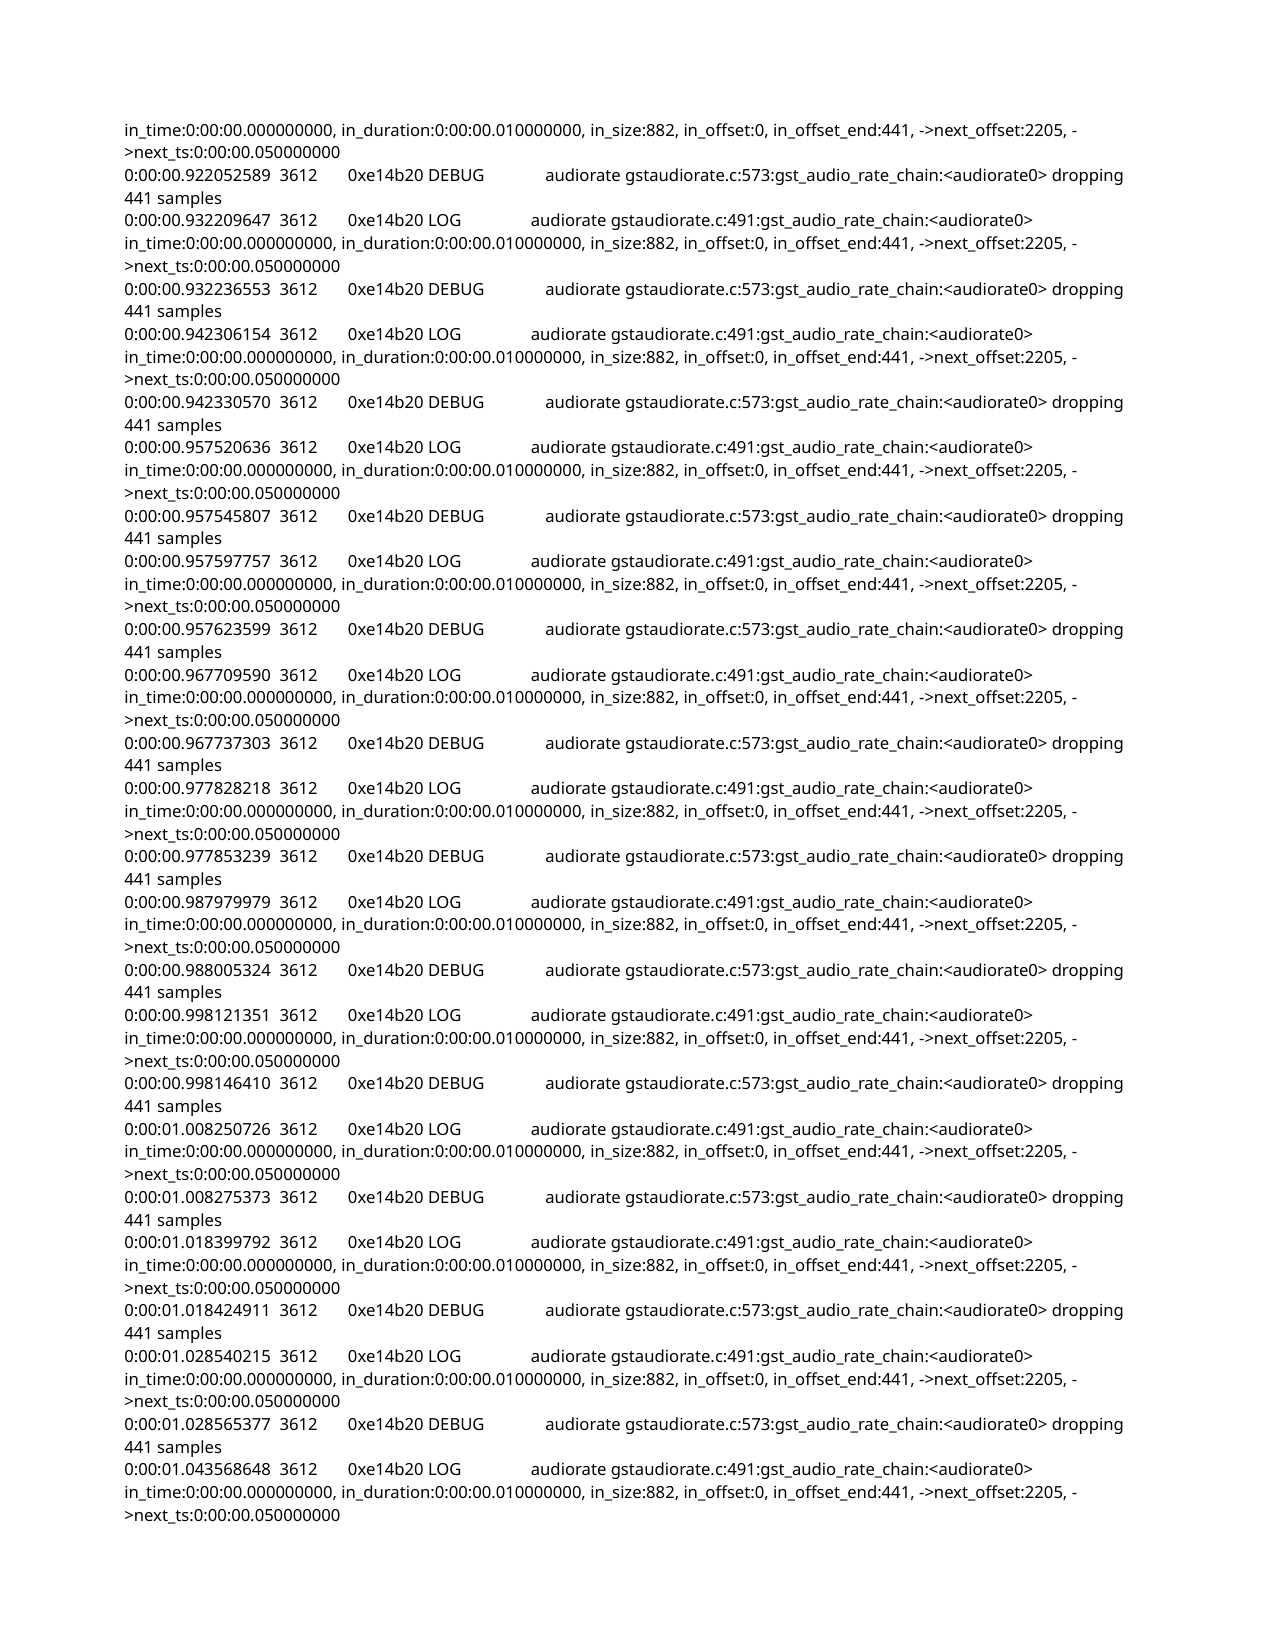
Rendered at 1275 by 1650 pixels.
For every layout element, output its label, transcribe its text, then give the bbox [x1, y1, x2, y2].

text 0:00:00.957545807 3612 0xe14b20 DEBUG audiorate gstaudiorate.c:573:gst_audio_rate_chain:<audiorate0> dropping 441 samples [124, 504, 1157, 549]
text 0:00:00.957623599 3612 0xe14b20 DEBUG audiorate gstaudiorate.c:573:gst_audio_rate_chain:<audiorate0> dropping 441 samples [124, 618, 1157, 663]
text 0:00:01.018424911 3612 0xe14b20 DEBUG audiorate gstaudiorate.c:573:gst_audio_rate_chain:<audiorate0> dropping 441 samples [124, 1299, 1157, 1344]
text 0:00:00.932209647 3612 0xe14b20 LOG audiorate gstaudiorate.c:491:gst_audio_rate_chain:<audiorate0> in_time:0:00:00.000000000, in_duration:0:00:00.010000000, in_size:882, in_offset:0, in_offset_end:441, ->next_offset:2205, ->next_ts:0:00:00.050000000 [124, 209, 1157, 277]
text 0:00:00.942306154 3612 0xe14b20 LOG audiorate gstaudiorate.c:491:gst_audio_rate_chain:<audiorate0> in_time:0:00:00.000000000, in_duration:0:00:00.010000000, in_size:882, in_offset:0, in_offset_end:441, ->next_offset:2205, ->next_ts:0:00:00.050000000 [124, 322, 1157, 391]
text 0:00:00.922052589 3612 0xe14b20 DEBUG audiorate gstaudiorate.c:573:gst_audio_rate_chain:<audiorate0> dropping 441 samples [124, 163, 1157, 209]
text 0:00:01.043568648 3612 0xe14b20 LOG audiorate gstaudiorate.c:491:gst_audio_rate_chain:<audiorate0> in_time:0:00:00.000000000, in_duration:0:00:00.010000000, in_size:882, in_offset:0, in_offset_end:441, ->next_offset:2205, ->next_ts:0:00:00.050000000 [124, 1458, 1157, 1526]
text 0:00:00.988005324 3612 0xe14b20 DEBUG audiorate gstaudiorate.c:573:gst_audio_rate_chain:<audiorate0> dropping 441 samples [124, 958, 1157, 1004]
text 0:00:01.008275373 3612 0xe14b20 DEBUG audiorate gstaudiorate.c:573:gst_audio_rate_chain:<audiorate0> dropping 441 samples [124, 1185, 1157, 1231]
text 0:00:01.018399792 3612 0xe14b20 LOG audiorate gstaudiorate.c:491:gst_audio_rate_chain:<audiorate0> in_time:0:00:00.000000000, in_duration:0:00:00.010000000, in_size:882, in_offset:0, in_offset_end:441, ->next_offset:2205, ->next_ts:0:00:00.050000000 [124, 1231, 1157, 1299]
text 0:00:00.987979979 3612 0xe14b20 LOG audiorate gstaudiorate.c:491:gst_audio_rate_chain:<audiorate0> in_time:0:00:00.000000000, in_duration:0:00:00.010000000, in_size:882, in_offset:0, in_offset_end:441, ->next_offset:2205, ->next_ts:0:00:00.050000000 [124, 890, 1157, 958]
text in_time:0:00:00.000000000, in_duration:0:00:00.010000000, in_size:882, in_offset:0, in_offset_end:441, ->next_offset:2205, ->next_ts:0:00:00.050000000 [124, 118, 1157, 163]
text 0:00:00.998121351 3612 0xe14b20 LOG audiorate gstaudiorate.c:491:gst_audio_rate_chain:<audiorate0> in_time:0:00:00.000000000, in_duration:0:00:00.010000000, in_size:882, in_offset:0, in_offset_end:441, ->next_offset:2205, ->next_ts:0:00:00.050000000 [124, 1004, 1157, 1072]
text 0:00:01.028565377 3612 0xe14b20 DEBUG audiorate gstaudiorate.c:573:gst_audio_rate_chain:<audiorate0> dropping 441 samples [124, 1412, 1157, 1458]
text 0:00:00.967737303 3612 0xe14b20 DEBUG audiorate gstaudiorate.c:573:gst_audio_rate_chain:<audiorate0> dropping 441 samples [124, 731, 1157, 777]
text 0:00:00.957597757 3612 0xe14b20 LOG audiorate gstaudiorate.c:491:gst_audio_rate_chain:<audiorate0> in_time:0:00:00.000000000, in_duration:0:00:00.010000000, in_size:882, in_offset:0, in_offset_end:441, ->next_offset:2205, ->next_ts:0:00:00.050000000 [124, 549, 1157, 618]
text 0:00:01.008250726 3612 0xe14b20 LOG audiorate gstaudiorate.c:491:gst_audio_rate_chain:<audiorate0> in_time:0:00:00.000000000, in_duration:0:00:00.010000000, in_size:882, in_offset:0, in_offset_end:441, ->next_offset:2205, ->next_ts:0:00:00.050000000 [124, 1117, 1157, 1185]
text 0:00:00.942330570 3612 0xe14b20 DEBUG audiorate gstaudiorate.c:573:gst_audio_rate_chain:<audiorate0> dropping 441 samples [124, 391, 1157, 436]
text 0:00:00.977828218 3612 0xe14b20 LOG audiorate gstaudiorate.c:491:gst_audio_rate_chain:<audiorate0> in_time:0:00:00.000000000, in_duration:0:00:00.010000000, in_size:882, in_offset:0, in_offset_end:441, ->next_offset:2205, ->next_ts:0:00:00.050000000 [124, 777, 1157, 845]
text 0:00:00.998146410 3612 0xe14b20 DEBUG audiorate gstaudiorate.c:573:gst_audio_rate_chain:<audiorate0> dropping 441 samples [124, 1072, 1157, 1117]
text 0:00:00.967709590 3612 0xe14b20 LOG audiorate gstaudiorate.c:491:gst_audio_rate_chain:<audiorate0> in_time:0:00:00.000000000, in_duration:0:00:00.010000000, in_size:882, in_offset:0, in_offset_end:441, ->next_offset:2205, ->next_ts:0:00:00.050000000 [124, 663, 1157, 731]
text 0:00:00.932236553 3612 0xe14b20 DEBUG audiorate gstaudiorate.c:573:gst_audio_rate_chain:<audiorate0> dropping 441 samples [124, 277, 1157, 322]
text 0:00:00.977853239 3612 0xe14b20 DEBUG audiorate gstaudiorate.c:573:gst_audio_rate_chain:<audiorate0> dropping 441 samples [124, 845, 1157, 890]
text 0:00:00.957520636 3612 0xe14b20 LOG audiorate gstaudiorate.c:491:gst_audio_rate_chain:<audiorate0> in_time:0:00:00.000000000, in_duration:0:00:00.010000000, in_size:882, in_offset:0, in_offset_end:441, ->next_offset:2205, ->next_ts:0:00:00.050000000 [124, 436, 1157, 504]
text 0:00:01.028540215 3612 0xe14b20 LOG audiorate gstaudiorate.c:491:gst_audio_rate_chain:<audiorate0> in_time:0:00:00.000000000, in_duration:0:00:00.010000000, in_size:882, in_offset:0, in_offset_end:441, ->next_offset:2205, ->next_ts:0:00:00.050000000 [124, 1344, 1157, 1412]
